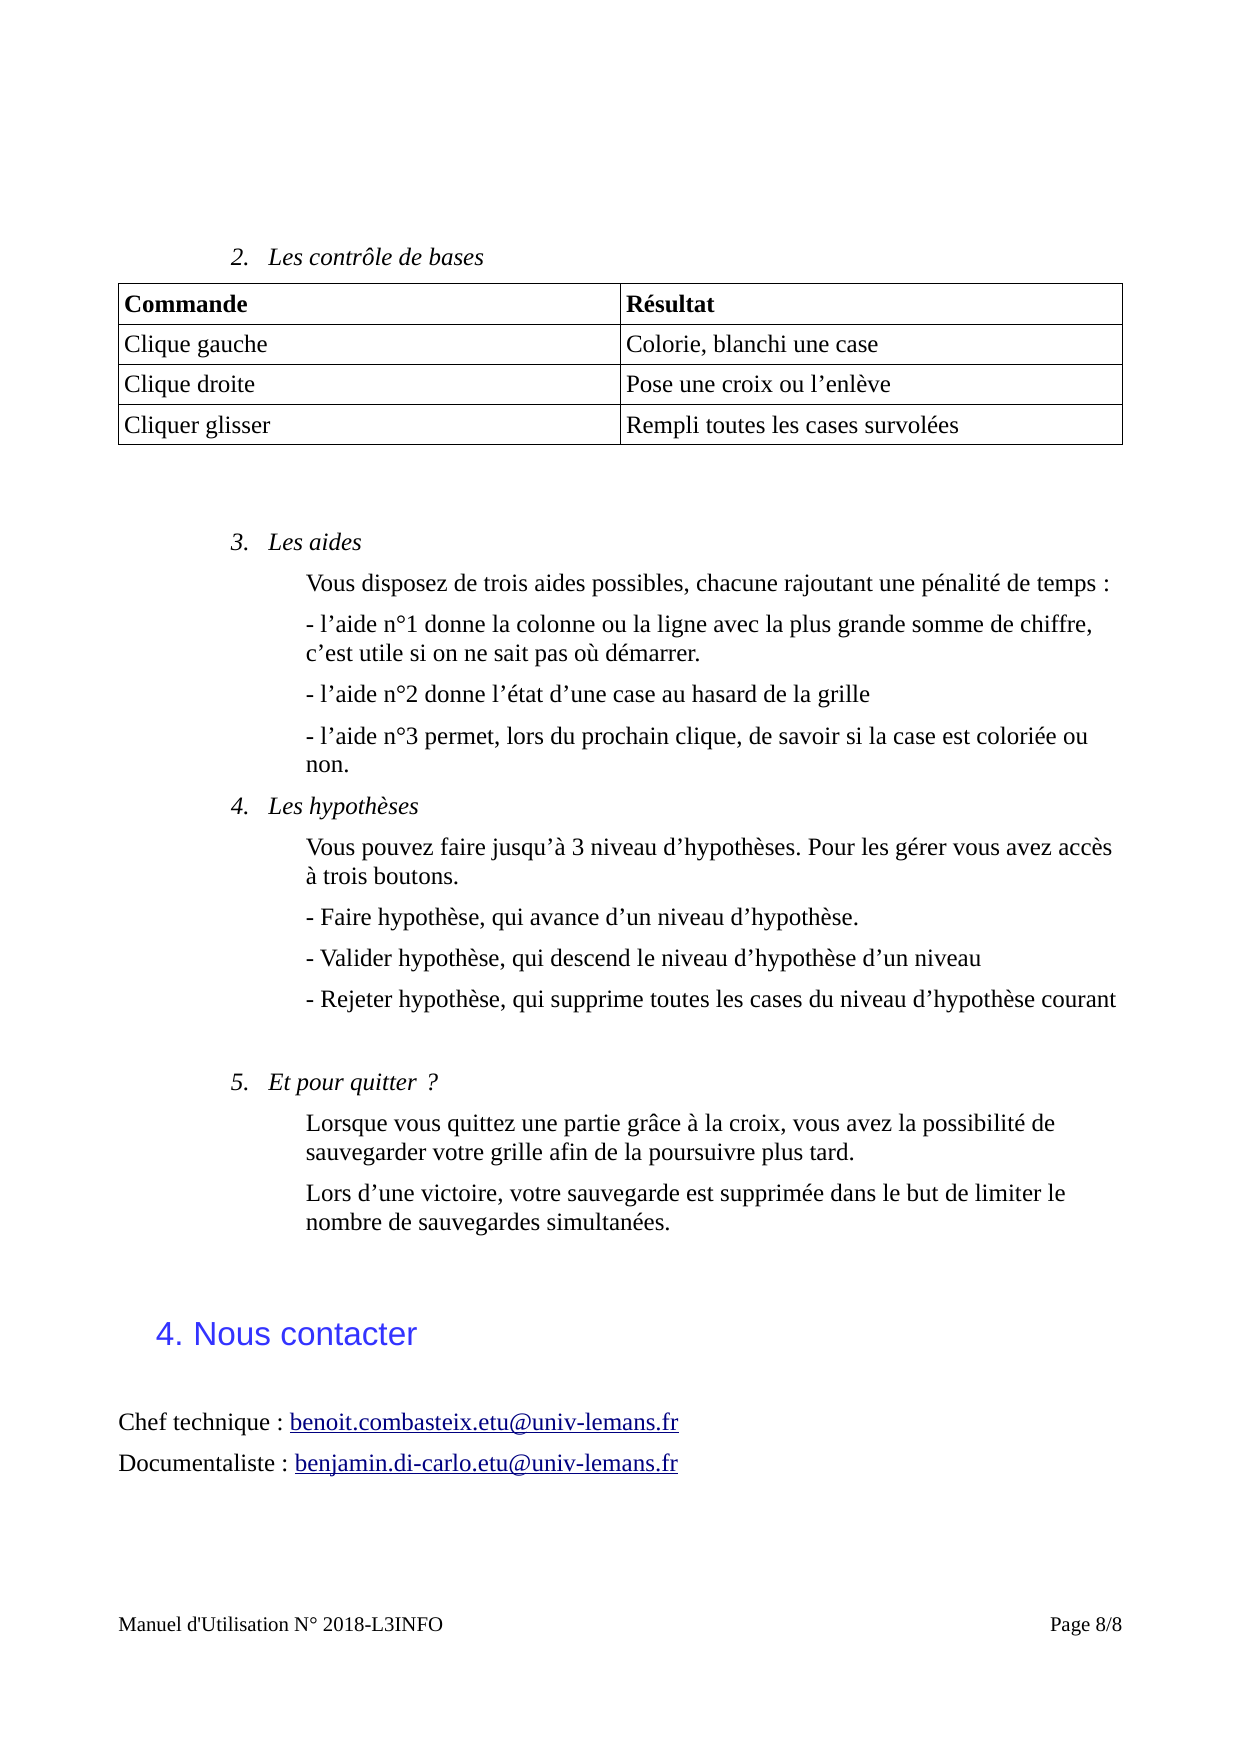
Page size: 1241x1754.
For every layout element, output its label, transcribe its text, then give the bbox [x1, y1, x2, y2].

list Les aides [231, 527, 1122, 556]
text Chef technique : benoit.combasteix.etu@univ-lemans.fr [118, 1407, 1122, 1435]
table_cell Clique gauche [119, 325, 620, 364]
list Vous disposez de trois aides possibles, chacune rajoutant une pénalité de temps : [268, 568, 1122, 597]
list Les contrôle de bases [231, 242, 1122, 271]
list - l’aide n°1 donne la colonne ou la ligne avec la plus grande somme de chiffre, c’est utile si on ne sait pas où démarrer. [268, 609, 1122, 667]
table_cell Pose une croix ou l’enlève [621, 365, 1122, 404]
text Documentaliste : benjamin.di-carlo.etu@univ-lemans.fr [118, 1448, 1122, 1477]
table_header Commande [119, 284, 620, 323]
list - Faire hypothèse, qui avance d’un niveau d’hypothèse. [268, 902, 1122, 931]
table_cell Colorie, blanchi une case [621, 325, 1122, 364]
subtitle Nous contacter [156, 1314, 1122, 1353]
list Les hypothèses [231, 791, 1122, 819]
table_cell Cliquer glisser [119, 405, 620, 444]
list Lors d’une victoire, votre sauvegarde est supprimée dans le but de limiter le nombre de sauvegardes simultanées. [268, 1178, 1122, 1236]
list Et pour quitter ? [231, 1067, 1122, 1096]
table_header Résultat [621, 284, 1122, 323]
list - l’aide n°2 donne l’état d’une case au hasard de la grille [268, 679, 1122, 708]
list - Rejeter hypothèse, qui supprime toutes les cases du niveau d’hypothèse courant [268, 984, 1122, 1013]
table_cell Clique droite [119, 365, 620, 404]
list - l’aide n°3 permet, lors du prochain clique, de savoir si la case est coloriée ou non. [268, 721, 1122, 778]
list Vous pouvez faire jusqu’à 3 niveau d’hypothèses. Pour les gérer vous avez accès à trois boutons. [268, 832, 1122, 889]
table_cell Rempli toutes les cases survolées [621, 405, 1122, 444]
list - Valider hypothèse, qui descend le niveau d’hypothèse d’un niveau [268, 943, 1122, 972]
list Lorsque vous quittez une partie grâce à la croix, vous avez la possibilité de sauvegarder votre grille afin de la poursuivre plus tard. [268, 1108, 1122, 1166]
